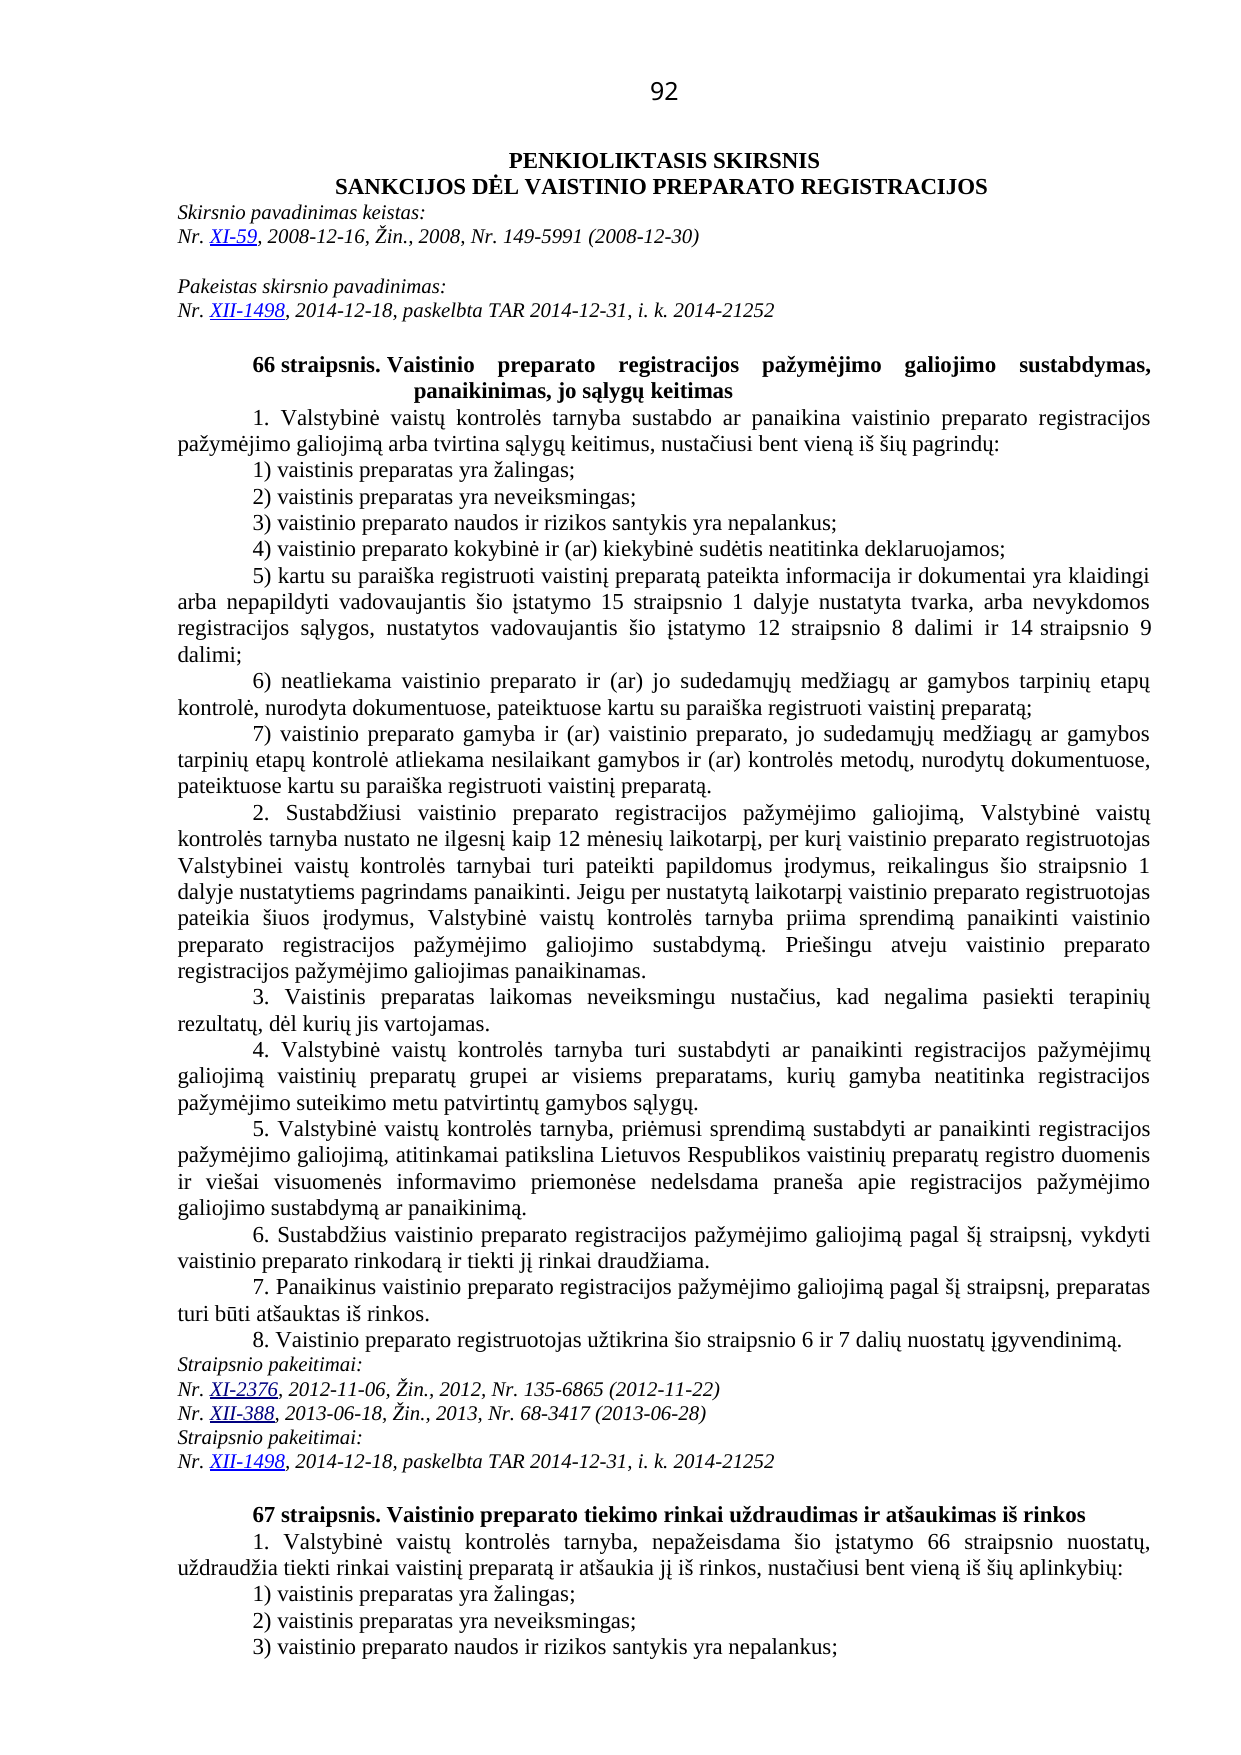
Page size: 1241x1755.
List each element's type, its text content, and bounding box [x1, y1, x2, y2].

text Nr. XII-1498, 2014-12-18, paskelbta TAR 2014-12-31, i. k. 2014-21252 [177, 298, 1152, 322]
text PENKIOLIKTASIS SKIRSNIS [177, 147, 1152, 173]
text 6) neatliekama vaistinio preparato ir (ar) jo sudedamųjų medžiagų ar gamybos tarpinių etapų kontrolė, nurodyta dokumentuose, pateiktuose kartu su paraiška registruoti vaistinį preparatą; [177, 667, 1152, 720]
text 1) vaistinis preparatas yra žalingas; [177, 456, 1152, 483]
text 3. Vaistinis preparatas laikomas neveiksmingu nustačius, kad negalima pasiekti terapinių rezultatų, dėl kurių jis vartojamas. [177, 983, 1152, 1036]
text Nr. XII-1498, 2014-12-18, paskelbta TAR 2014-12-31, i. k. 2014-21252 [177, 1449, 1152, 1473]
text Skirsnio pavadinimas keistas: [177, 199, 1152, 224]
text 7. Panaikinus vaistinio preparato registracijos pažymėjimo galiojimą pagal šį straipsnį, preparatas turi būti atšauktas iš rinkos. [177, 1273, 1152, 1326]
text 4) vaistinio preparato kokybinė ir (ar) kiekybinė sudėtis neatitinka deklaruojamos; [177, 535, 1152, 562]
text 66 straipsnis. Vaistinio preparato registracijos pažymėjimo galiojimo sustabdymas, panaikinimas, jo sąlygų keitimas [252, 351, 1152, 404]
text Nr. XII-388, 2013-06-18, Žin., 2013, Nr. 68-3417 (2013-06-28) [177, 1401, 1152, 1424]
text 5. Valstybinė vaistų kontrolės tarnyba, priėmusi sprendimą sustabdyti ar panaikinti registracijos pažymėjimo galiojimą, atitinkamai patikslina Lietuvos Respublikos vaistinių preparatų registro duomenis ir viešai visuomenės informavimo priemonėse nedelsdama praneša apie registracijos pažymėjimo galiojimo sustabdymą ar panaikinimą. [177, 1115, 1152, 1221]
text 1. Valstybinė vaistų kontrolės tarnyba sustabdo ar panaikina vaistinio preparato registracijos pažymėjimo galiojimą arba tvirtina sąlygų keitimus, nustačiusi bent vieną iš šių pagrindų: [177, 404, 1152, 456]
text 67 straipsnis. Vaistinio preparato tiekimo rinkai uždraudimas ir atšaukimas iš rinkos [252, 1501, 1152, 1528]
text Nr. XI-2376, 2012-11-06, Žin., 2012, Nr. 135-6865 (2012-11-22) [177, 1376, 1152, 1401]
text 3) vaistinio preparato naudos ir rizikos santykis yra nepalankus; [177, 509, 1152, 535]
text Straipsnio pakeitimai: [177, 1424, 1152, 1449]
text 4. Valstybinė vaistų kontrolės tarnyba turi sustabdyti ar panaikinti registracijos pažymėjimų galiojimą vaistinių preparatų grupei ar visiems preparatams, kurių gamyba neatitinka registracijos pažymėjimo suteikimo metu patvirtintų gamybos sąlygų. [177, 1036, 1152, 1115]
text 8. Vaistinio preparato registruotojas užtikrina šio straipsnio 6 ir 7 dalių nuostatų įgyvendinimą. [177, 1326, 1152, 1352]
text 3) vaistinio preparato naudos ir rizikos santykis yra nepalankus; [177, 1633, 1152, 1659]
text 1. Valstybinė vaistų kontrolės tarnyba, nepažeisdama šio įstatymo 66 straipsnio nuostatų, uždraudžia tiekti rinkai vaistinį preparatą ir atšaukia jį iš rinkos, nustačiusi bent vieną iš šių aplinkybių: [177, 1528, 1152, 1581]
text SANKCIJOS DĖL VAISTINIO PREPARATO REGISTRACIJOS [177, 173, 1152, 199]
text Nr. XI-59, 2008-12-16, Žin., 2008, Nr. 149-5991 (2008-12-30) [177, 224, 1152, 248]
text 2) vaistinis preparatas yra neveiksmingas; [177, 1607, 1152, 1633]
text 2. Sustabdžiusi vaistinio preparato registracijos pažymėjimo galiojimą, Valstybinė vaistų kontrolės tarnyba nustato ne ilgesnį kaip 12 mėnesių laikotarpį, per kurį vaistinio preparato registruotojas Valstybinei vaistų kontrolės tarnybai turi pateikti papildomus įrodymus, reikalingus šio straipsnio 1 dalyje nustatytiems pagrindams panaikinti. Jeigu per nustatytą laikotarpį vaistinio preparato registruotojas pateikia šiuos įrodymus, Valstybinė vaistų kontrolės tarnyba priima sprendimą panaikinti vaistinio preparato registracijos pažymėjimo galiojimo sustabdymą. Priešingu atveju vaistinio preparato registracijos pažymėjimo galiojimas panaikinamas. [177, 799, 1152, 983]
text 2) vaistinis preparatas yra neveiksmingas; [177, 483, 1152, 509]
text 6. Sustabdžius vaistinio preparato registracijos pažymėjimo galiojimą pagal šį straipsnį, vykdyti vaistinio preparato rinkodarą ir tiekti jį rinkai draudžiama. [177, 1221, 1152, 1273]
text 7) vaistinio preparato gamyba ir (ar) vaistinio preparato, jo sudedamųjų medžiagų ar gamybos tarpinių etapų kontrolė atliekama nesilaikant gamybos ir (ar) kontrolės metodų, nurodytų dokumentuose, pateiktuose kartu su paraiška registruoti vaistinį preparatą. [177, 720, 1152, 799]
text 5) kartu su paraiška registruoti vaistinį preparatą pateikta informacija ir dokumentai yra klaidingi arba nepapildyti vadovaujantis šio įstatymo 15 straipsnio 1 dalyje nustatyta tvarka, arba nevykdomos registracijos sąlygos, nustatytos vadovaujantis šio įstatymo 12 straipsnio 8 dalimi ir 14 straipsnio 9 dalimi; [177, 562, 1152, 667]
text Straipsnio pakeitimai: [177, 1352, 1152, 1376]
text 1) vaistinis preparatas yra žalingas; [177, 1581, 1152, 1607]
text Pakeistas skirsnio pavadinimas: [177, 274, 1152, 298]
